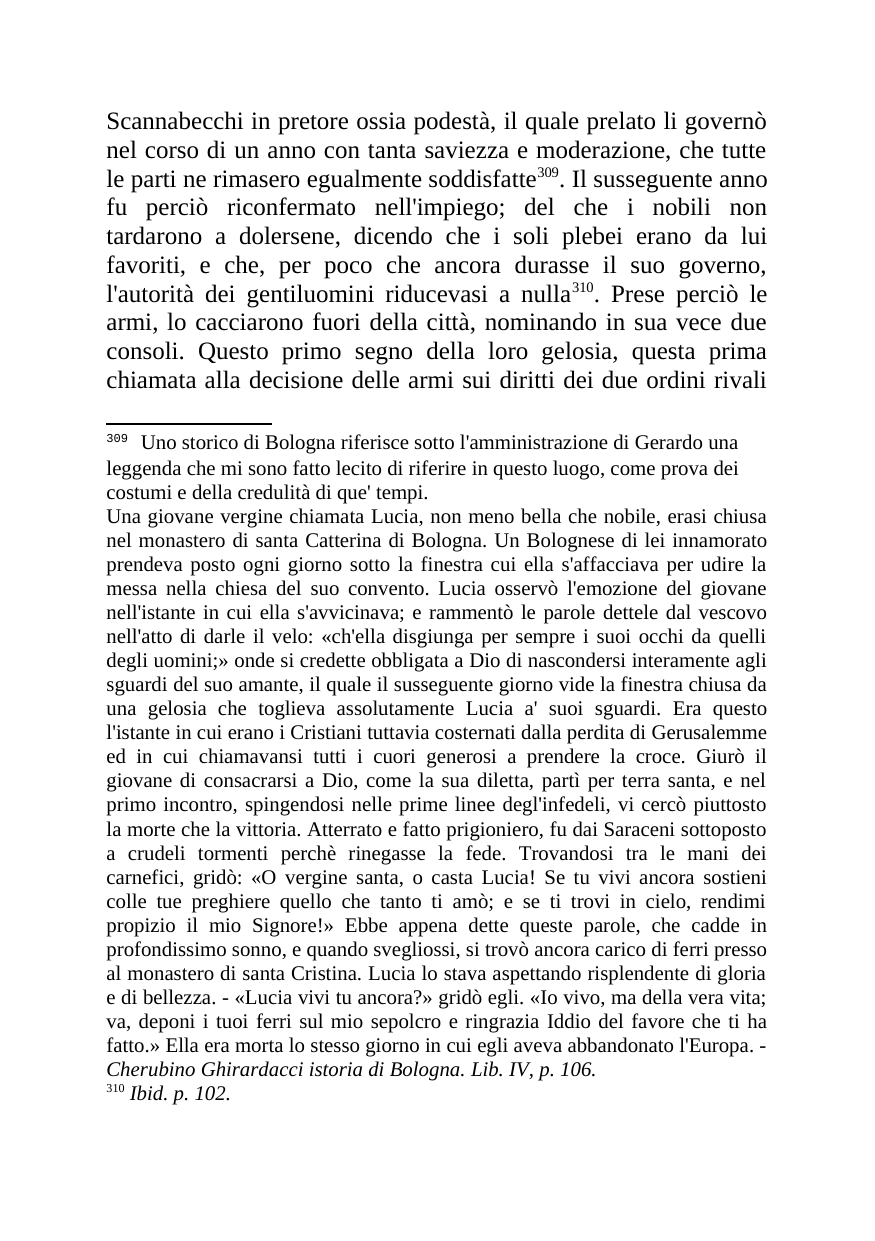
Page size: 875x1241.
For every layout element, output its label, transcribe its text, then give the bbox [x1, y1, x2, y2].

text Ibid. p. 102. [106, 1081, 768, 1105]
text Una giovane vergine chiamata Lucia, non meno bella che nobile, erasi chiusa nel monastero di santa Catterina di Bologna. Un Bolognese di lei innamorato prendeva posto ogni giorno sotto la finestra cui ella s'affacciava per udire la messa nella chiesa del suo convento. Lucia osservò l'emozione del giovane nell'istante in cui ella s'avvicinava; e rammentò le parole dettele dal vescovo nell'atto di darle il velo: «ch'ella disgiunga per sempre i suoi occhi da quelli degli uomini;» onde si credette obbligata a Dio di nascondersi interamente agli sguardi del suo amante, il quale il susseguente giorno vide la finestra chiusa da una gelosia che toglieva assolutamente Lucia a' suoi sguardi. Era questo l'istante in cui erano i Cristiani tuttavia costernati dalla perdita di Gerusalemme ed in cui chiamavansi tutti i cuori generosi a prendere la croce. Giurò il giovane di consacrarsi a Dio, come la sua diletta, partì per terra santa, e nel primo incontro, spingendosi nelle prime linee degl'infedeli, vi cercò piuttosto la morte che la vittoria. Atterrato e fatto prigioniero, fu dai Saraceni sottoposto a crudeli tormenti perchè rinegasse la fede. Trovandosi tra le mani dei carnefici, gridò: «O vergine santa, o casta Lucia! Se tu vivi ancora sostieni colle tue preghiere quello che tanto ti amò; e se ti trovi in cielo, rendimi propizio il mio Signore!» Ebbe appena dette queste parole, che cadde in profondissimo sonno, e quando svegliossi, si trovò ancora carico di ferri presso al monastero di santa Cristina. Lucia lo stava aspettando risplendente di gloria e di bellezza. - «Lucia vivi tu ancora?» gridò egli. «Io vivo, ma della vera vita; va, deponi i tuoi ferri sul mio sepolcro e ringrazia Iddio del favore che ti ha fatto.» Ella era morta lo stesso giorno in cui egli aveva abbandonato l'Europa. - Cherubino Ghirardacci istoria di Bologna. Lib. IV, p. 106. [106, 504, 768, 1081]
text Scannabecchi in pretore ossia podestà, il quale prelato li governò nel corso di un anno con tanta saviezza e moderazione, che tutte le parti ne rimasero egualmente soddisfatte. Il susseguente anno fu perciò riconfermato nell'impiego; del che i nobili non tardarono a dolersene, dicendo che i soli plebei erano da lui favoriti, e che, per poco che ancora durasse il suo governo, l'autorità dei gentiluomini riducevasi a nulla. Prese perciò le armi, lo cacciarono fuori della città, nominando in sua vece due consoli. Questo primo segno della loro gelosia, questa prima chiamata alla decisione delle armi sui diritti dei due ordini rivali [106, 106, 768, 394]
text Uno storico di Bologna riferisce sotto l'amministrazione di Gerardo una leggenda che mi sono fatto lecito di riferire in questo luogo, come prova dei costumi e della credulità di que' tempi. [106, 430, 768, 504]
